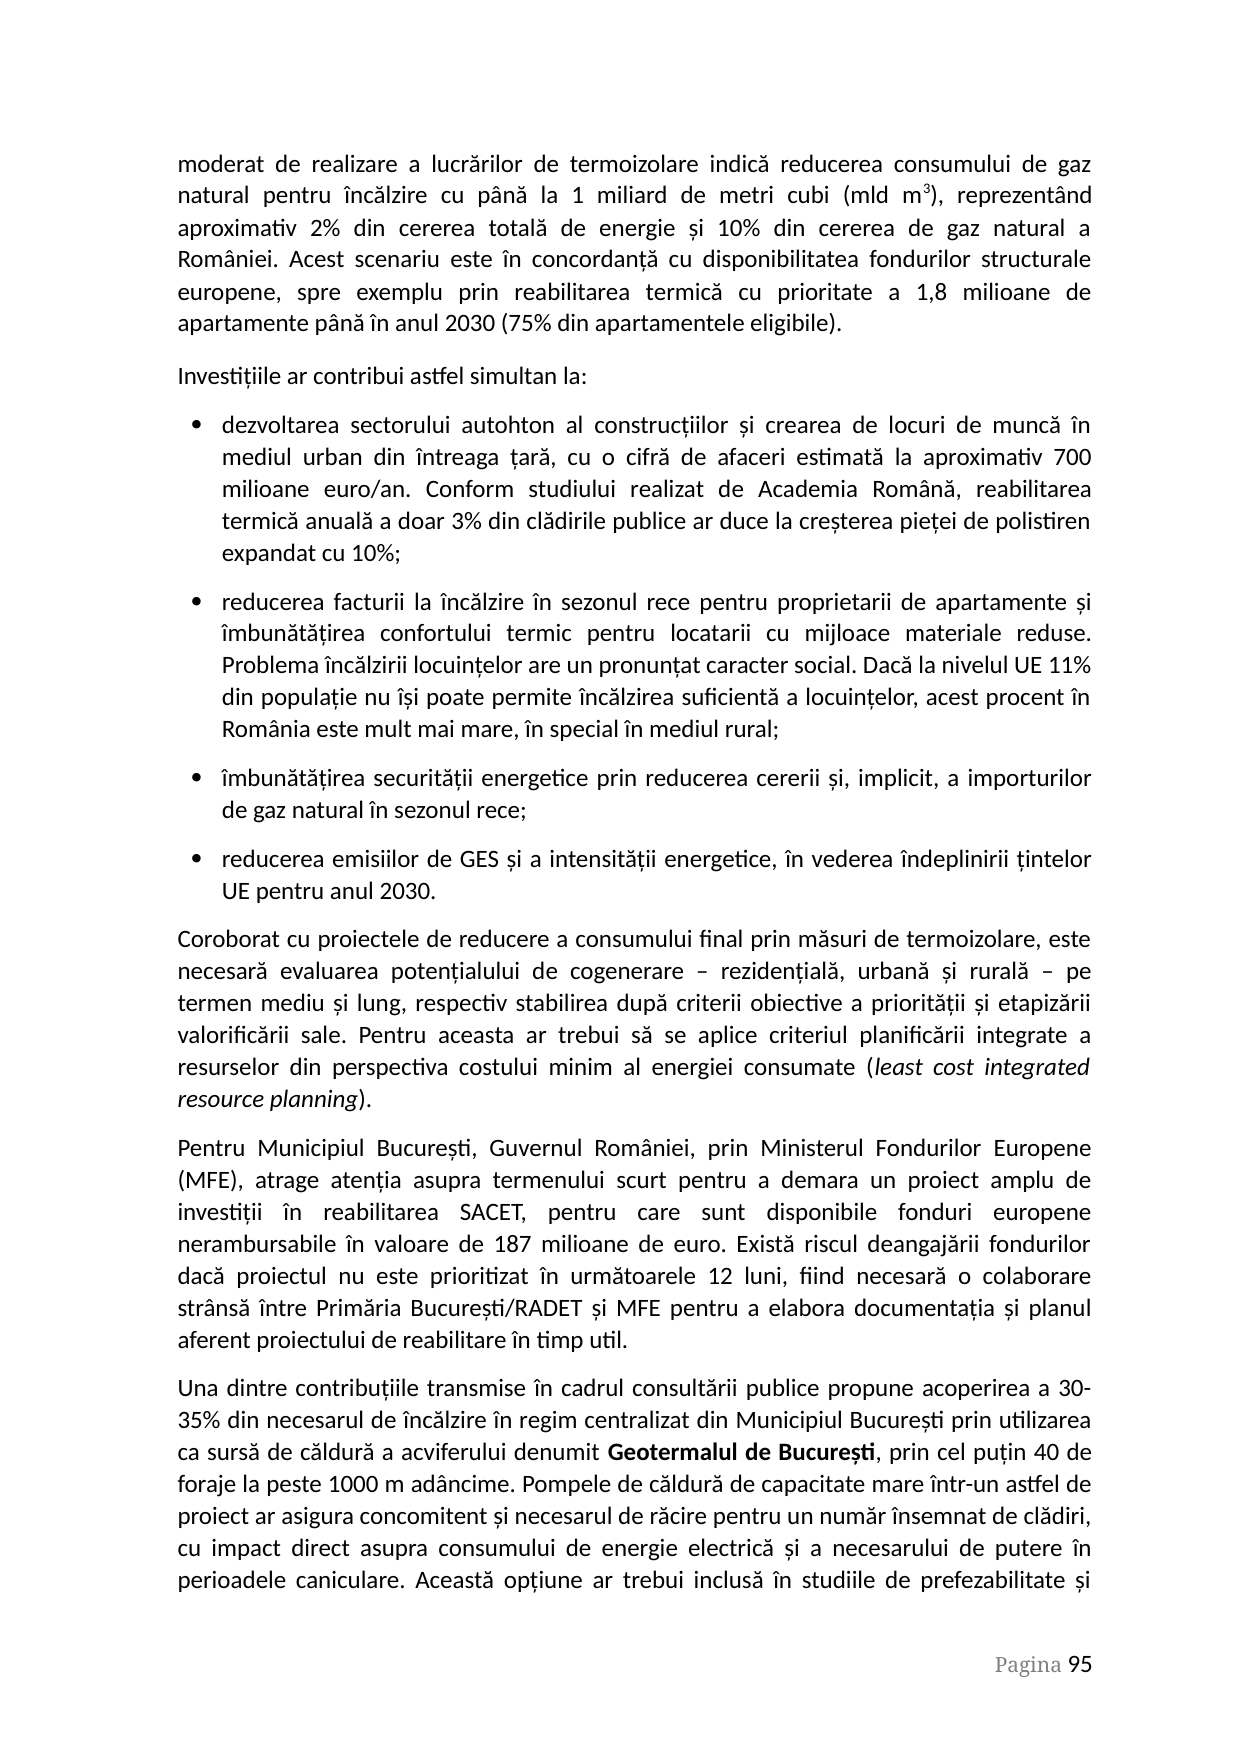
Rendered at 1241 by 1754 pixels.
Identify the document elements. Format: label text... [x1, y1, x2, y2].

text Coroborat cu proiectele de reducere a consumului final prin măsuri de termoizolare, este necesară evaluarea potențialului de cogenerare – rezidențială, urbană și rurală – pe termen mediu și lung, respectiv stabilirea după criterii obiective a priorității și etapizării valorificării sale. Pentru aceasta ar trebui să se aplice criteriul planificării integrate a resurselor din perspectiva costului minim al energiei consumate (least cost integrated resource planning). [177, 923, 1092, 1114]
text Una dintre contribuțiile transmise în cadrul consultării publice propune acoperirea a 30-35% din necesarul de încălzire în regim centralizat din Municipiul București prin utilizarea ca sursă de căldură a acviferului denumit Geotermalul de București, prin cel puțin 40 de foraje la peste 1000 m adâncime. Pompele de căldură de capacitate mare într-un astfel de proiect ar asigura concomitent și necesarul de răcire pentru un număr însemnat de clădiri, cu impact direct asupra consumului de energie electrică și a necesarului de putere în perioadele caniculare. Această opțiune ar trebui inclusă în studiile de prefezabilitate și [177, 1372, 1092, 1595]
list reducerea facturii la încălzire în sezonul rece pentru proprietarii de apartamente și îmbunătățirea confortului termic pentru locatarii cu mijloace materiale reduse. Problema încălzirii locuințelor are un pronunțat caracter social. Dacă la nivelul UE 11% din populație nu își poate permite încălzirea suficientă a locuințelor, acest procent în România este mult mai mare, în special în mediul rural; [192, 586, 1092, 744]
list reducerea emisiilor de GES și a intensității energetice, în vederea îndeplinirii țintelor UE pentru anul 2030. [192, 843, 1092, 905]
list îmbunătățirea securității energetice prin reducerea cererii și, implicit, a importurilor de gaz natural în sezonul rece; [192, 762, 1092, 825]
text moderat de realizare a lucrărilor de termoizolare indică reducerea consumului de gaz natural pentru încălzire cu până la 1 miliard de metri cubi (mld m3), reprezentând aproximativ 2% din cererea totală de energie și 10% din cererea de gaz natural a României. Acest scenariu este în concordanță cu disponibilitatea fondurilor structurale europene, spre exemplu prin reabilitarea termică cu prioritate a 1,8 milioane de apartamente până în anul 2030 (75% din apartamentele eligibile). [177, 148, 1092, 338]
list dezvoltarea sectorului autohton al construcțiilor și crearea de locuri de muncă în mediul urban din întreaga țară, cu o cifră de afaceri estimată la aproximativ 700 milioane euro/an. Conform studiului realizat de Academia Română, reabilitarea termică anuală a doar 3% din clădirile publice ar duce la creșterea pieței de polistiren expandat cu 10%; [192, 409, 1092, 567]
text Investițiile ar contribui astfel simultan la: [177, 360, 1092, 391]
text Pentru Municipiul București, Guvernul României, prin Ministerul Fondurilor Europene (MFE), atrage atenția asupra termenului scurt pentru a demara un proiect amplu de investiții în reabilitarea SACET, pentru care sunt disponibile fonduri europene nerambursabile în valoare de 187 milioane de euro. Există riscul deangajării fondurilor dacă proiectul nu este prioritizat în următoarele 12 luni, fiind necesară o colaborare strânsă între Primăria București/RADET și MFE pentru a elabora documentația și planul aferent proiectului de reabilitare în timp util. [177, 1132, 1092, 1354]
